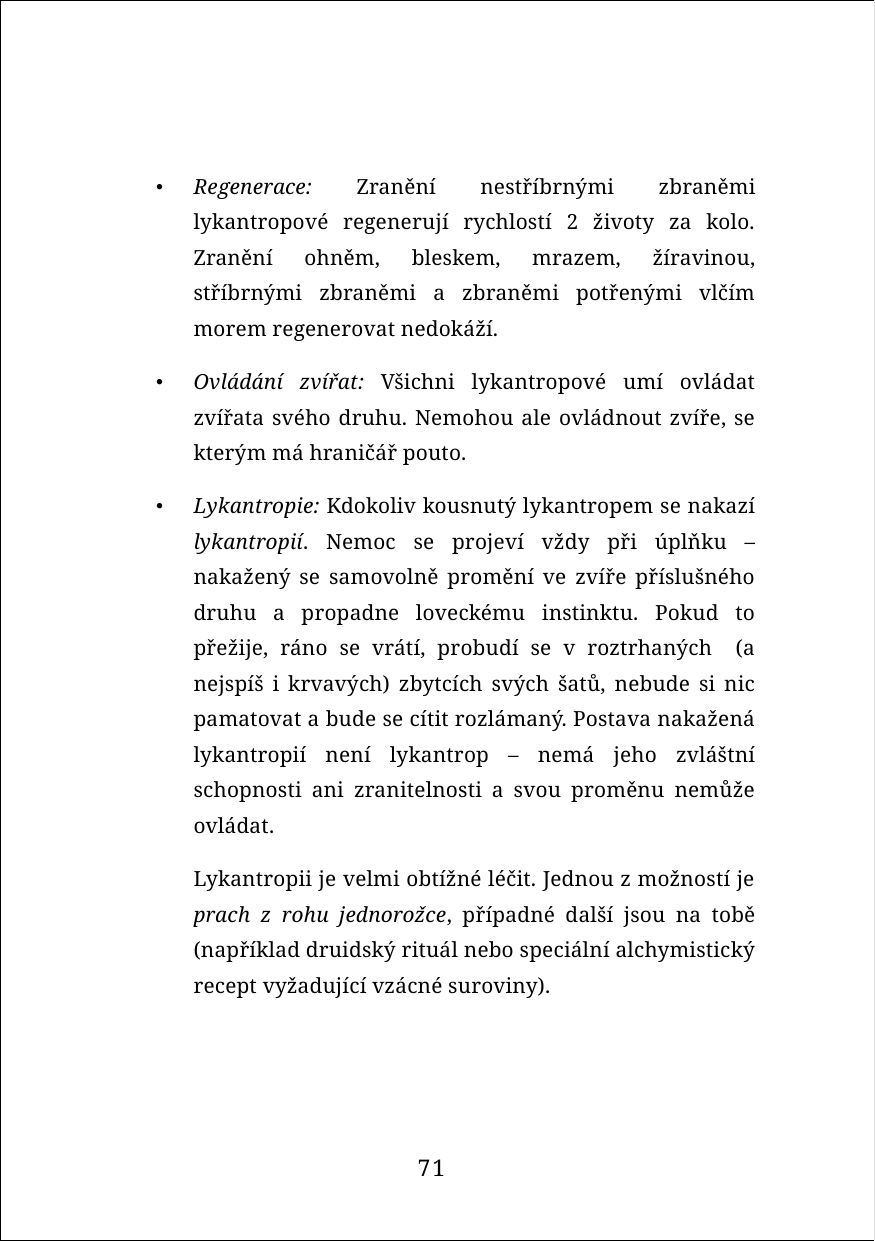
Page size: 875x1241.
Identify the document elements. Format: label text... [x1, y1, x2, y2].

list Regenerace: Zranění nestříbrnými zbraněmi lykantropové regenerují rychlostí 2 životy za kolo. Zranění ohněm, bleskem, mrazem, žíravinou, stříbrnými zbraněmi a zbraněmi potřenými vlčím morem regenerovat nedokáží. [156, 172, 756, 342]
list Lykantropie: Kdokoliv kousnutý lykantropem se nakazí lykantropií. Nemoc se projeví vždy při úplňku – nakažený se samovolně promění ve zvíře příslušného druhu a propadne loveckému instinktu. Pokud to přežije, ráno se vrátí, probudí se v roztrhaných (a nejspíš i krvavých) zbytcích svých šatů, nebude si nic pamatovat a bude se cítit rozlámaný. Postava nakažená lykantropií není lykantrop – nemá jeho zvláštní schopnosti ani zranitelnosti a svou proměnu nemůže ovládat. [156, 491, 756, 839]
list Ovládání zvířat: Všichni lykantropové umí ovládat zvířata svého druhu. Nemohou ale ovládnout zvíře, se kterým má hraničář pouto. [156, 367, 756, 467]
list Lykantropii je velmi obtížné léčit. Jednou z možností je prach z rohu jednorožce, případné další jsou na tobě (například druidský rituál nebo speciální alchymistický recept vyžadující vzácné suroviny). [156, 864, 756, 999]
